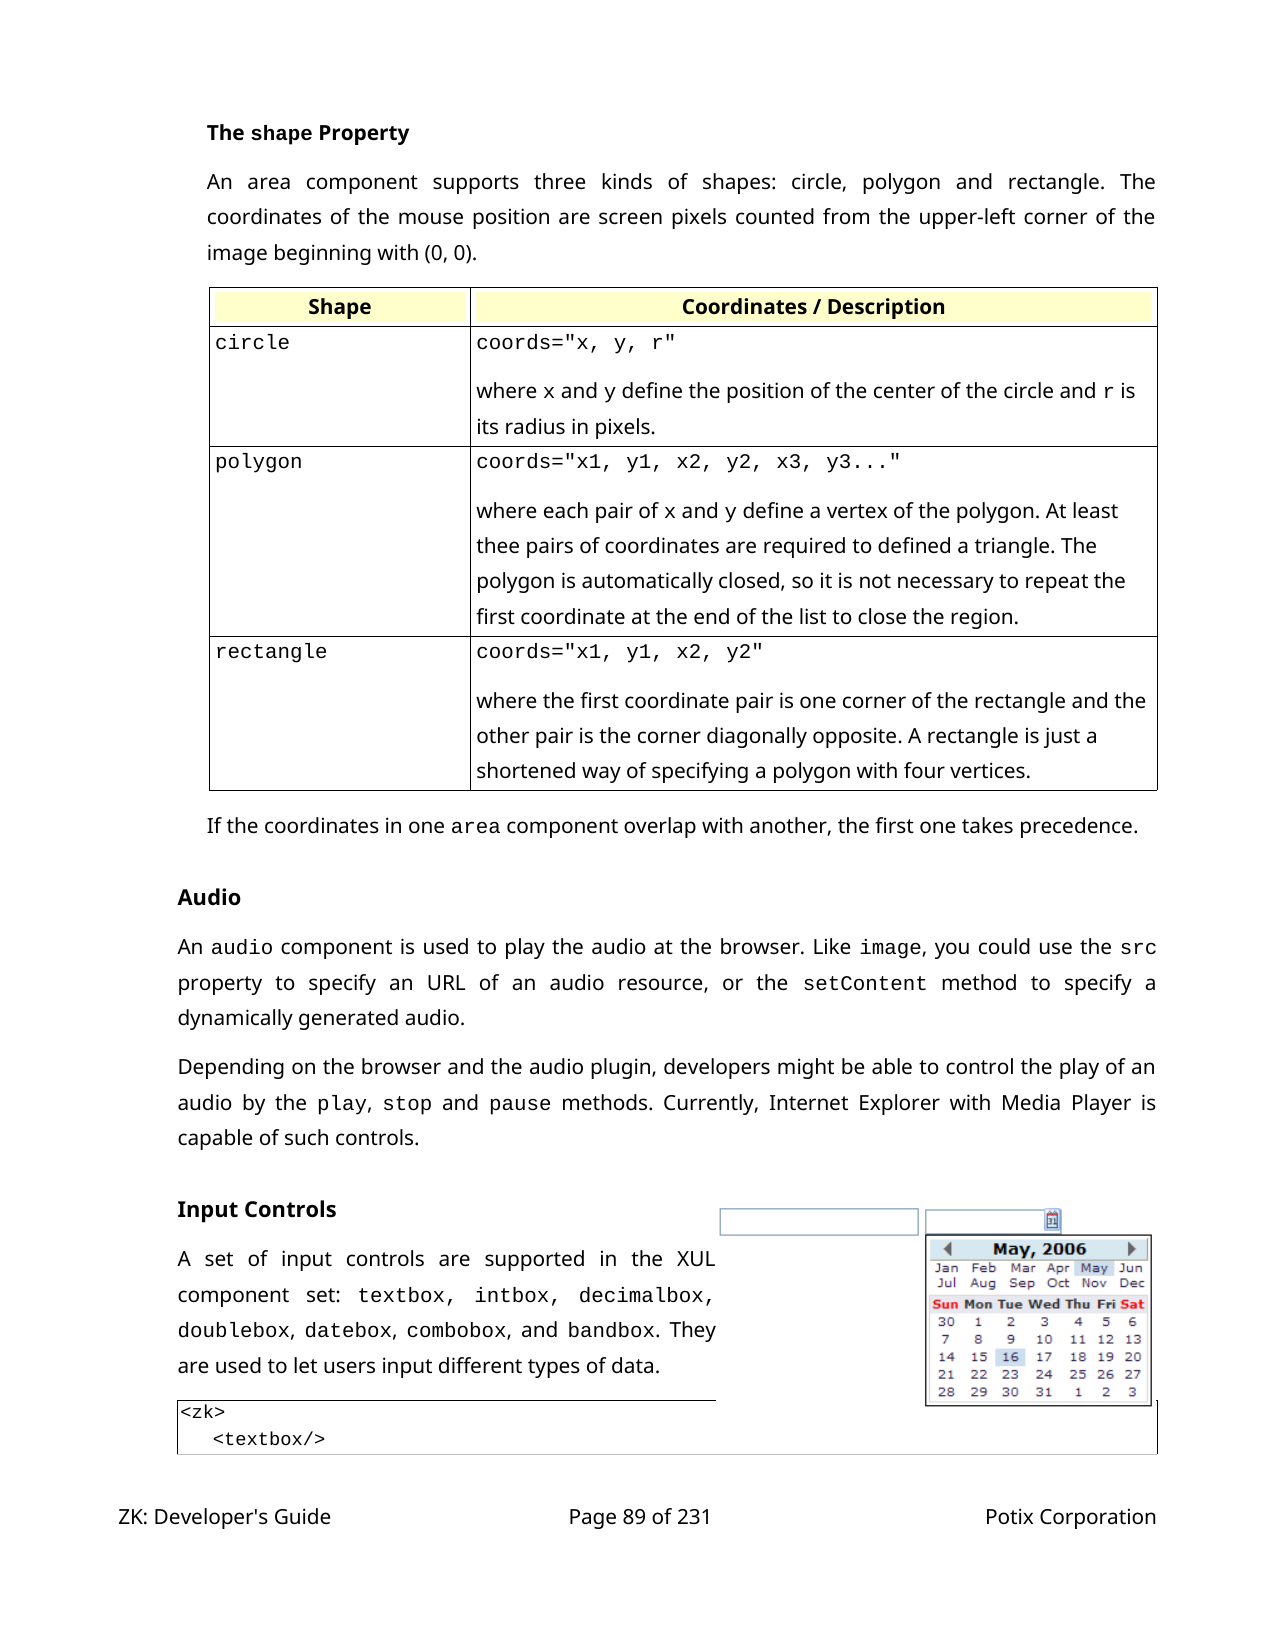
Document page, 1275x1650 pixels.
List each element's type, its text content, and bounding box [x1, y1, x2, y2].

subtitle The shape Property [207, 118, 1157, 147]
table_cell coords="x, y, r" where x and y define the position of the center of the circle and r is its radius in pixels. [471, 327, 1157, 446]
table_cell polygon [210, 447, 470, 636]
text A set of input controls are supported in the XUL component set: textbox, intbox, decimalbox, doublebox, datebox, combobox, and bandbox. They are used to let users input different types of data. [177, 1244, 716, 1379]
subtitle Audio [177, 882, 1157, 912]
text Depending on the browser and the audio plugin, developers might be able to control the play of an audio by the play, stop and pause methods. Currently, Internet Explorer with Media Player is capable of such controls. [177, 1052, 1157, 1151]
table_cell rectangle [210, 637, 470, 790]
text <zk> [178, 1401, 1157, 1424]
table_cell coords="x1, y1, x2, y2" where the first coordinate pair is one corner of the rectangle and the other pair is the corner diagonally opposite. A rectangle is just a shortened way of specifying a polygon with four vertices. [471, 637, 1157, 790]
subtitle Input Controls [177, 1194, 1157, 1224]
text An audio component is used to play the audio at the browser. Like image, you could use the src property to specify an URL of an audio resource, or the setContent method to specify a dynamically generated audio. [177, 932, 1157, 1032]
picture [716, 1202, 1157, 1409]
table_cell coords="x1, y1, x2, y2, x3, y3..." where each pair of x and y define a vertex of the polygon. At least thee pairs of coordinates are required to defined a triangle. The polygon is automatically closed, so it is not necessary to repeat the first coordinate at the end of the list to close the region. [471, 447, 1157, 636]
table_header Shape [210, 288, 470, 326]
text An area component supports three kinds of shapes: circle, polygon and rectangle. The coordinates of the mouse position are screen pixels counted from the upper-left corner of the image beginning with (0, 0). [207, 167, 1157, 266]
table_header Coordinates / Description [471, 288, 1157, 326]
table_cell circle [210, 327, 470, 446]
text <textbox/> [178, 1427, 1157, 1454]
text If the coordinates in one area component overlap with another, the first one takes precedence. [207, 811, 1157, 839]
